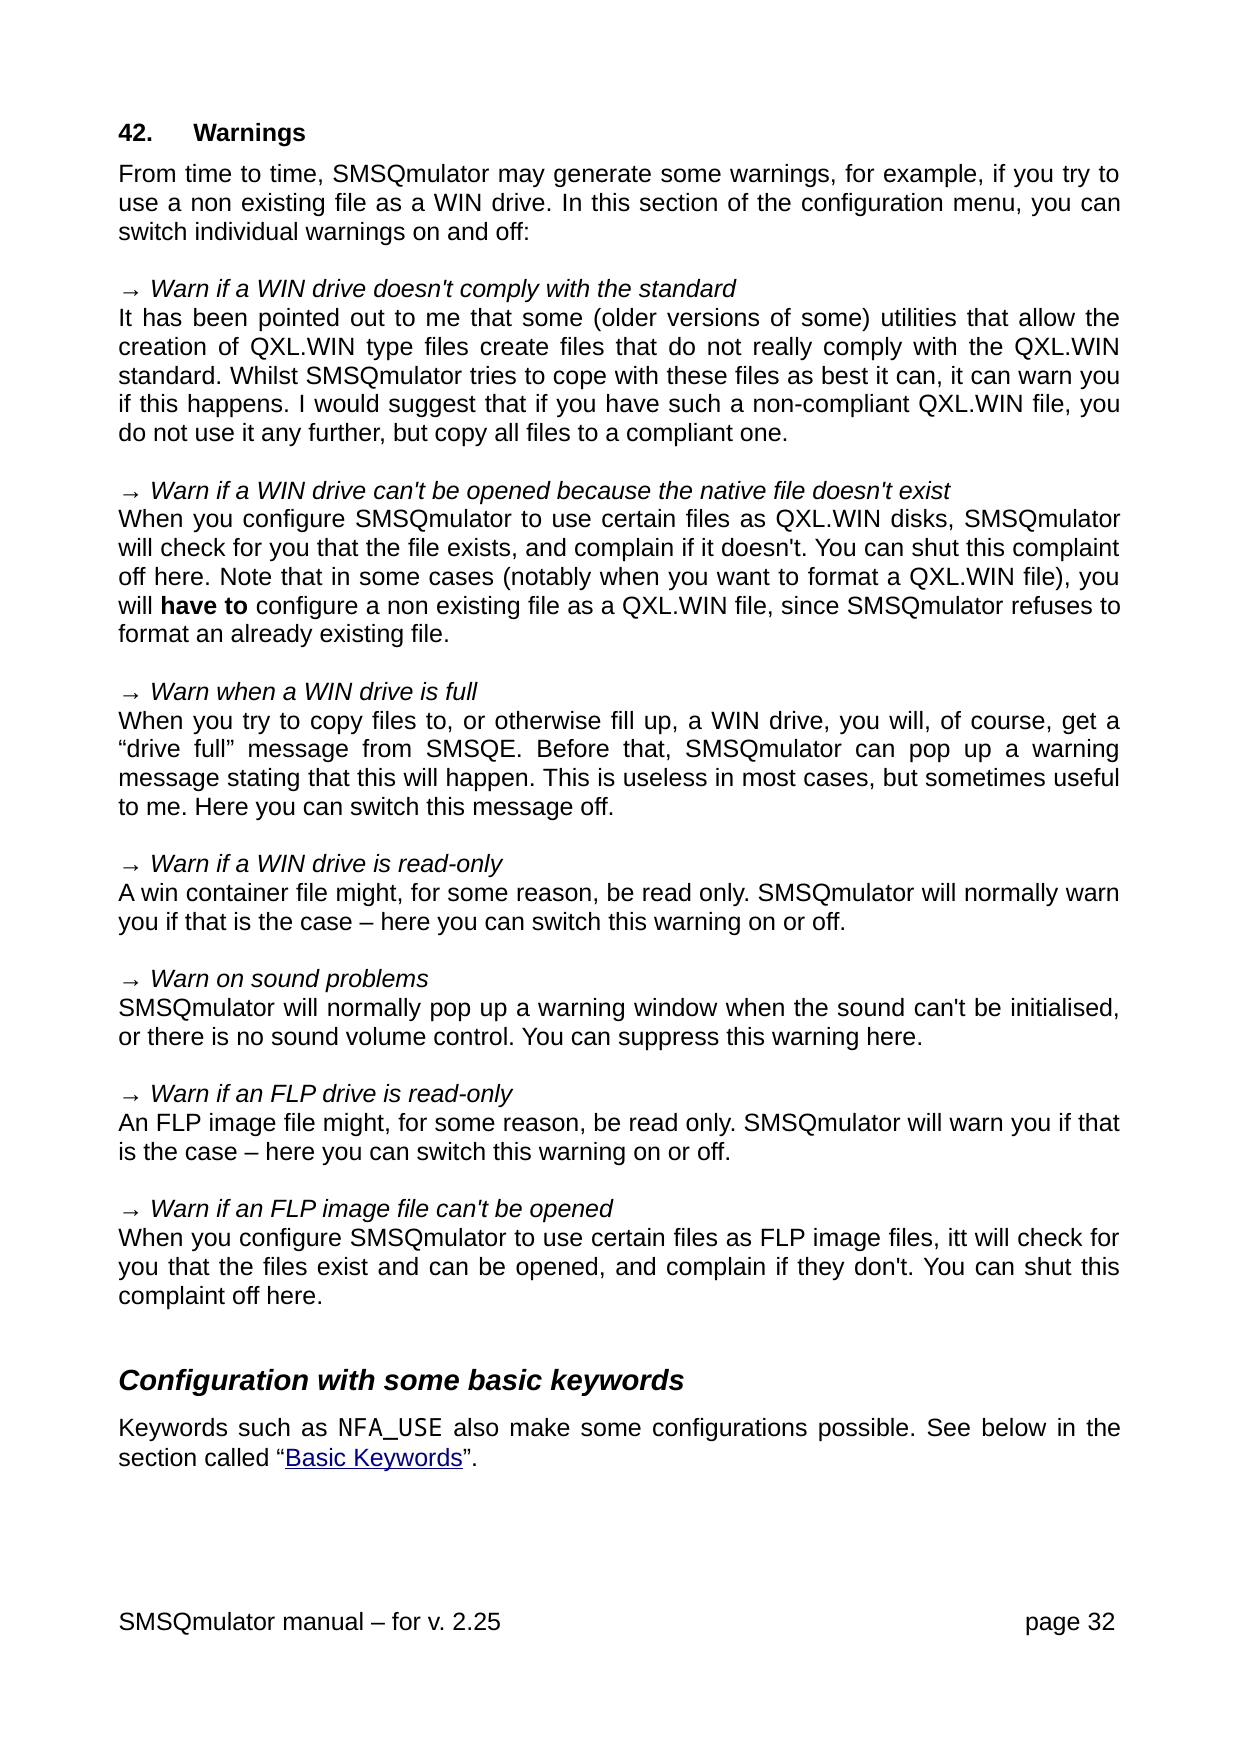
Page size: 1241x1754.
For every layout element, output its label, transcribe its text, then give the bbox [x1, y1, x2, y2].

subtitle → Warn if a WIN drive is read-only [118, 849, 1122, 878]
subtitle → Warn if an FLP image file can't be opened [118, 1194, 1122, 1223]
subtitle → Warn if a WIN drive can't be opened because the native file doesn't exist [118, 476, 1122, 504]
text When you configure SMSQmulator to use certain files as FLP image files, itt will check for you that the files exist and can be opened, and complain if they don't. You can shut this complaint off here. [118, 1223, 1122, 1309]
subtitle Warnings [118, 118, 1122, 147]
text An FLP image file might, for some reason, be read only. SMSQmulator will warn you if that is the case – here you can switch this warning on or off. [118, 1108, 1122, 1166]
text When you try to copy files to, or otherwise fill up, a WIN drive, you will, of course, get a “drive full” message from SMSQE. Before that, SMSQmulator can pop up a warning message stating that this will happen. This is useless in most cases, but sometimes useful to me. Here you can switch this message off. [118, 706, 1122, 821]
text Keywords such as NFA_USE also make some configurations possible. See below in the section called “Basic Keywords”. [118, 1409, 1122, 1472]
subtitle Configuration with some basic keywords [118, 1363, 1122, 1397]
text It has been pointed out to me that some (older versions of some) utilities that allow the creation of QXL.WIN type files create files that do not really comply with the QXL.WIN standard. Whilst SMSQmulator tries to cope with these files as best it can, it can warn you if this happens. I would suggest that if you have such a non-compliant QXL.WIN file, you do not use it any further, but copy all files to a compliant one. [118, 303, 1122, 447]
subtitle → Warn on sound problems [118, 964, 1122, 993]
text From time to time, SMSQmulator may generate some warnings, for example, if you try to use a non existing file as a WIN drive. In this section of the configuration menu, you can switch individual warnings on and off: [118, 159, 1122, 246]
subtitle → Warn if an FLP drive is read-only [118, 1079, 1122, 1108]
text A win container file might, for some reason, be read only. SMSQmulator will normally warn you if that is the case – here you can switch this warning on or off. [118, 878, 1122, 936]
subtitle → Warn if a WIN drive doesn't comply with the standard [118, 274, 1122, 303]
text SMSQmulator will normally pop up a warning window when the sound can't be initialised, or there is no sound volume control. You can suppress this warning here. [118, 993, 1122, 1051]
text When you configure SMSQmulator to use certain files as QXL.WIN disks, SMSQmulator will check for you that the file exists, and complain if it doesn't. You can shut this complaint off here. Note that in some cases (notably when you want to format a QXL.WIN file), you will have to configure a non existing file as a QXL.WIN file, since SMSQmulator refuses to format an already existing file. [118, 504, 1122, 648]
subtitle → Warn when a WIN drive is full [118, 677, 1122, 706]
